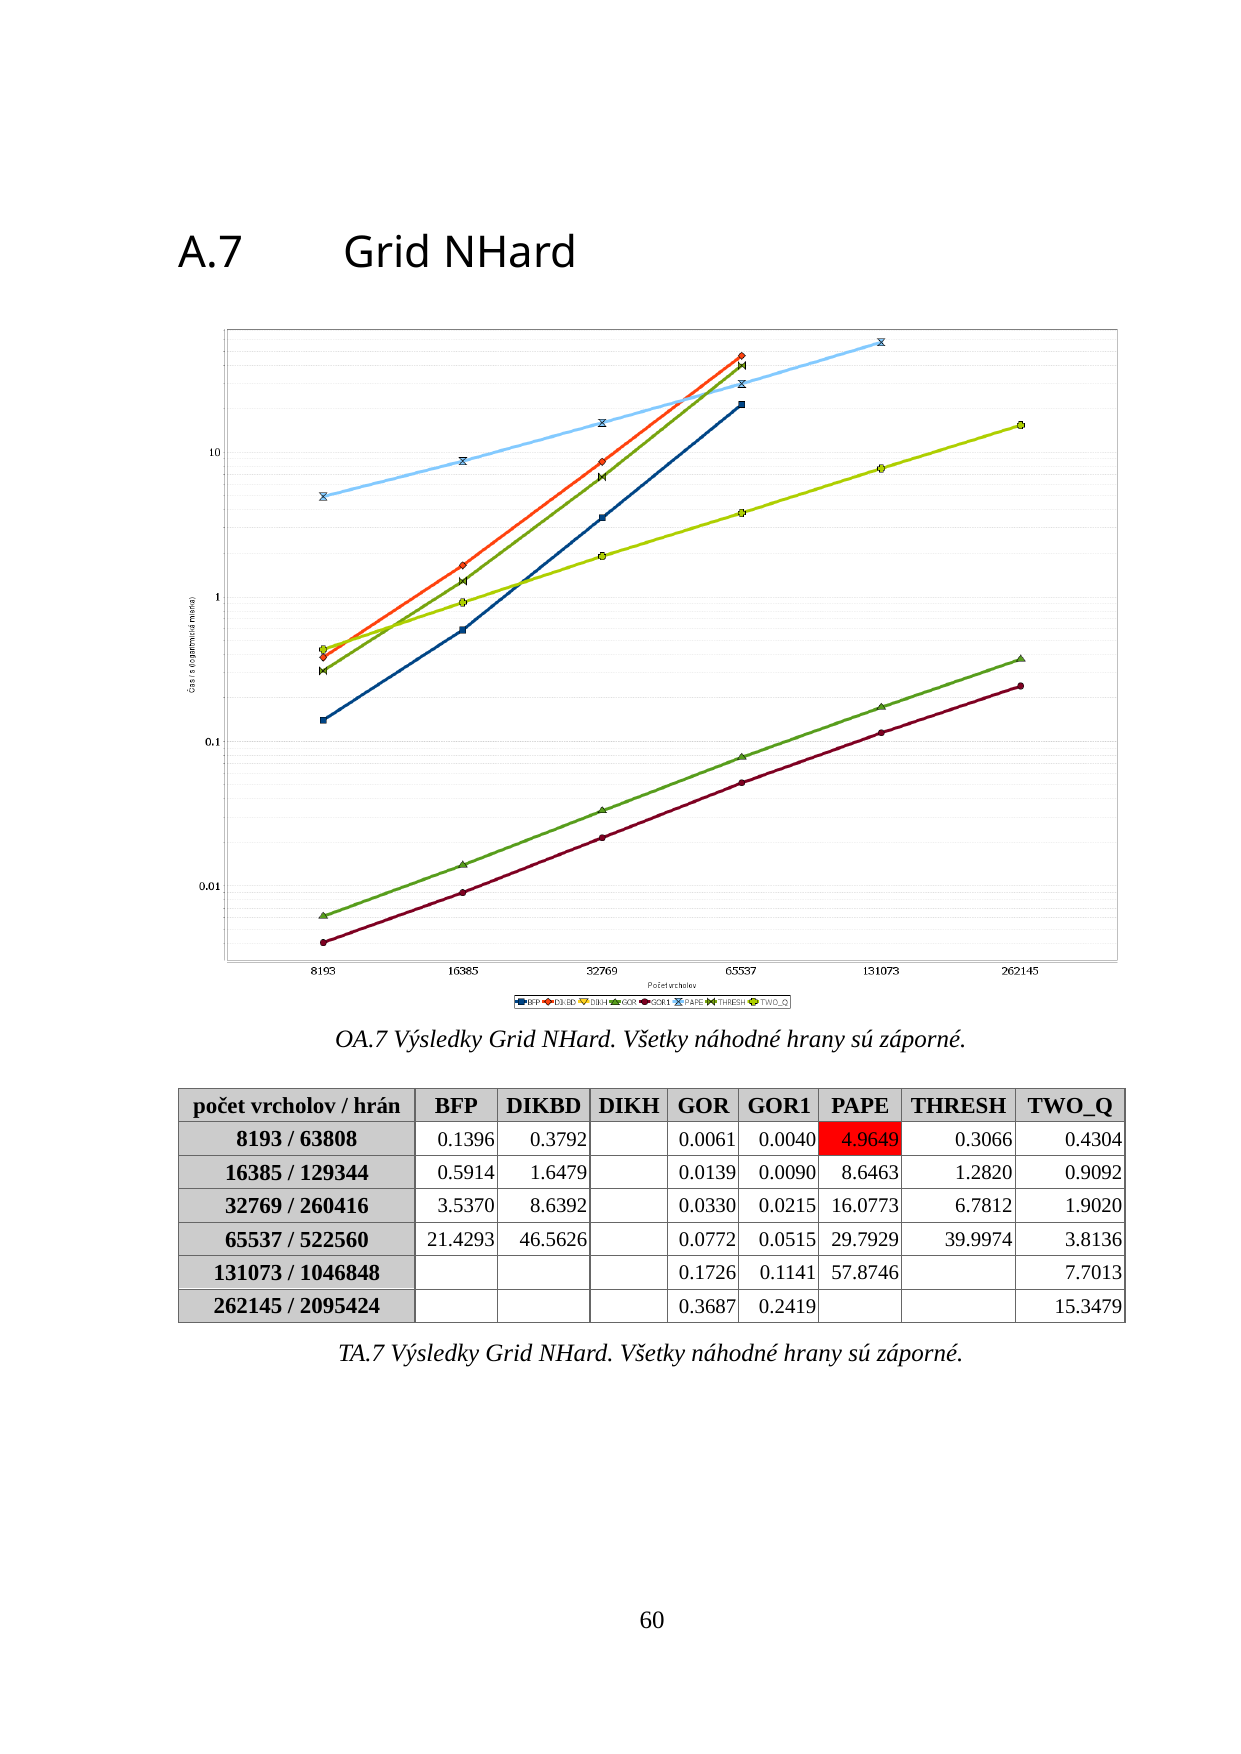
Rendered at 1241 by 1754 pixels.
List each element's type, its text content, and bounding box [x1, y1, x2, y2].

table_cell 8.6463 [819, 1156, 901, 1188]
table_cell 39.9974 [902, 1223, 1015, 1255]
table_cell 0.3687 [668, 1290, 738, 1322]
table_cell 0.0090 [739, 1156, 818, 1188]
table_cell [591, 1256, 667, 1288]
table_header TWO_Q [1016, 1089, 1124, 1121]
table_cell [591, 1189, 667, 1222]
table_cell [902, 1256, 1015, 1288]
table_cell [591, 1223, 667, 1255]
table_cell 0.3066 [902, 1122, 1015, 1155]
table_cell [591, 1290, 667, 1322]
table_cell 0.1726 [668, 1256, 738, 1288]
table_cell [416, 1290, 497, 1322]
table_cell [902, 1290, 1015, 1322]
text OA.7 Výsledky Grid NHard. Všetky náhodné hrany sú záporné. [178, 295, 1125, 1053]
table_header THRESH [902, 1089, 1015, 1121]
table_cell [498, 1290, 589, 1322]
table_cell 0.0772 [668, 1223, 738, 1255]
table_cell 0.0330 [668, 1189, 738, 1222]
table_cell 0.9092 [1016, 1156, 1124, 1188]
table_cell 3.5370 [416, 1189, 497, 1222]
subtitle Grid NHard [178, 221, 1125, 280]
table_header počet vrcholov / hrán [179, 1089, 414, 1121]
table_cell 0.0139 [668, 1156, 738, 1188]
table_cell 1.6479 [498, 1156, 589, 1188]
table_cell 4.9649 [819, 1122, 901, 1155]
table_cell 15.3479 [1016, 1290, 1124, 1322]
table_cell 0.3792 [498, 1122, 589, 1155]
table_cell 0.4304 [1016, 1122, 1124, 1155]
table_cell 0.0061 [668, 1122, 738, 1155]
table_cell 1.2820 [902, 1156, 1015, 1188]
text TA.7 Výsledky Grid NHard. Všetky náhodné hrany sú záporné. [178, 1338, 1125, 1367]
table_cell [416, 1256, 497, 1288]
table_cell 0.2419 [739, 1290, 818, 1322]
table_cell 57.8746 [819, 1256, 901, 1288]
table_cell 131073 / 1046848 [179, 1256, 414, 1288]
table_cell 21.4293 [416, 1223, 497, 1255]
table_cell 8193 / 63808 [179, 1122, 414, 1155]
table_cell 16385 / 129344 [179, 1156, 414, 1188]
table_header GOR1 [739, 1089, 818, 1121]
table_cell 29.7929 [819, 1223, 901, 1255]
table_cell 65537 / 522560 [179, 1223, 414, 1255]
table_cell 16.0773 [819, 1189, 901, 1222]
table_header DIKH [591, 1089, 667, 1121]
table_cell 0.1396 [416, 1122, 497, 1155]
table_cell 0.0215 [739, 1189, 818, 1222]
table_cell [819, 1290, 901, 1322]
table_cell [591, 1122, 667, 1155]
picture [180, 325, 1124, 1009]
table_cell 0.0515 [739, 1223, 818, 1255]
table_cell 0.5914 [416, 1156, 497, 1188]
table_cell 32769 / 260416 [179, 1189, 414, 1222]
table_header BFP [416, 1089, 497, 1121]
table_cell 0.0040 [739, 1122, 818, 1155]
table_cell 262145 / 2095424 [179, 1290, 414, 1322]
table_cell 1.9020 [1016, 1189, 1124, 1222]
table_header GOR [668, 1089, 738, 1121]
table_cell [591, 1156, 667, 1188]
table_cell 7.7013 [1016, 1256, 1124, 1288]
table_cell 8.6392 [498, 1189, 589, 1222]
table_cell 6.7812 [902, 1189, 1015, 1222]
table_header PAPE [819, 1089, 901, 1121]
table_cell 3.8136 [1016, 1223, 1124, 1255]
table_cell 46.5626 [498, 1223, 589, 1255]
table_cell [498, 1256, 589, 1288]
table_header DIKBD [498, 1089, 589, 1121]
table_cell 0.1141 [739, 1256, 818, 1288]
